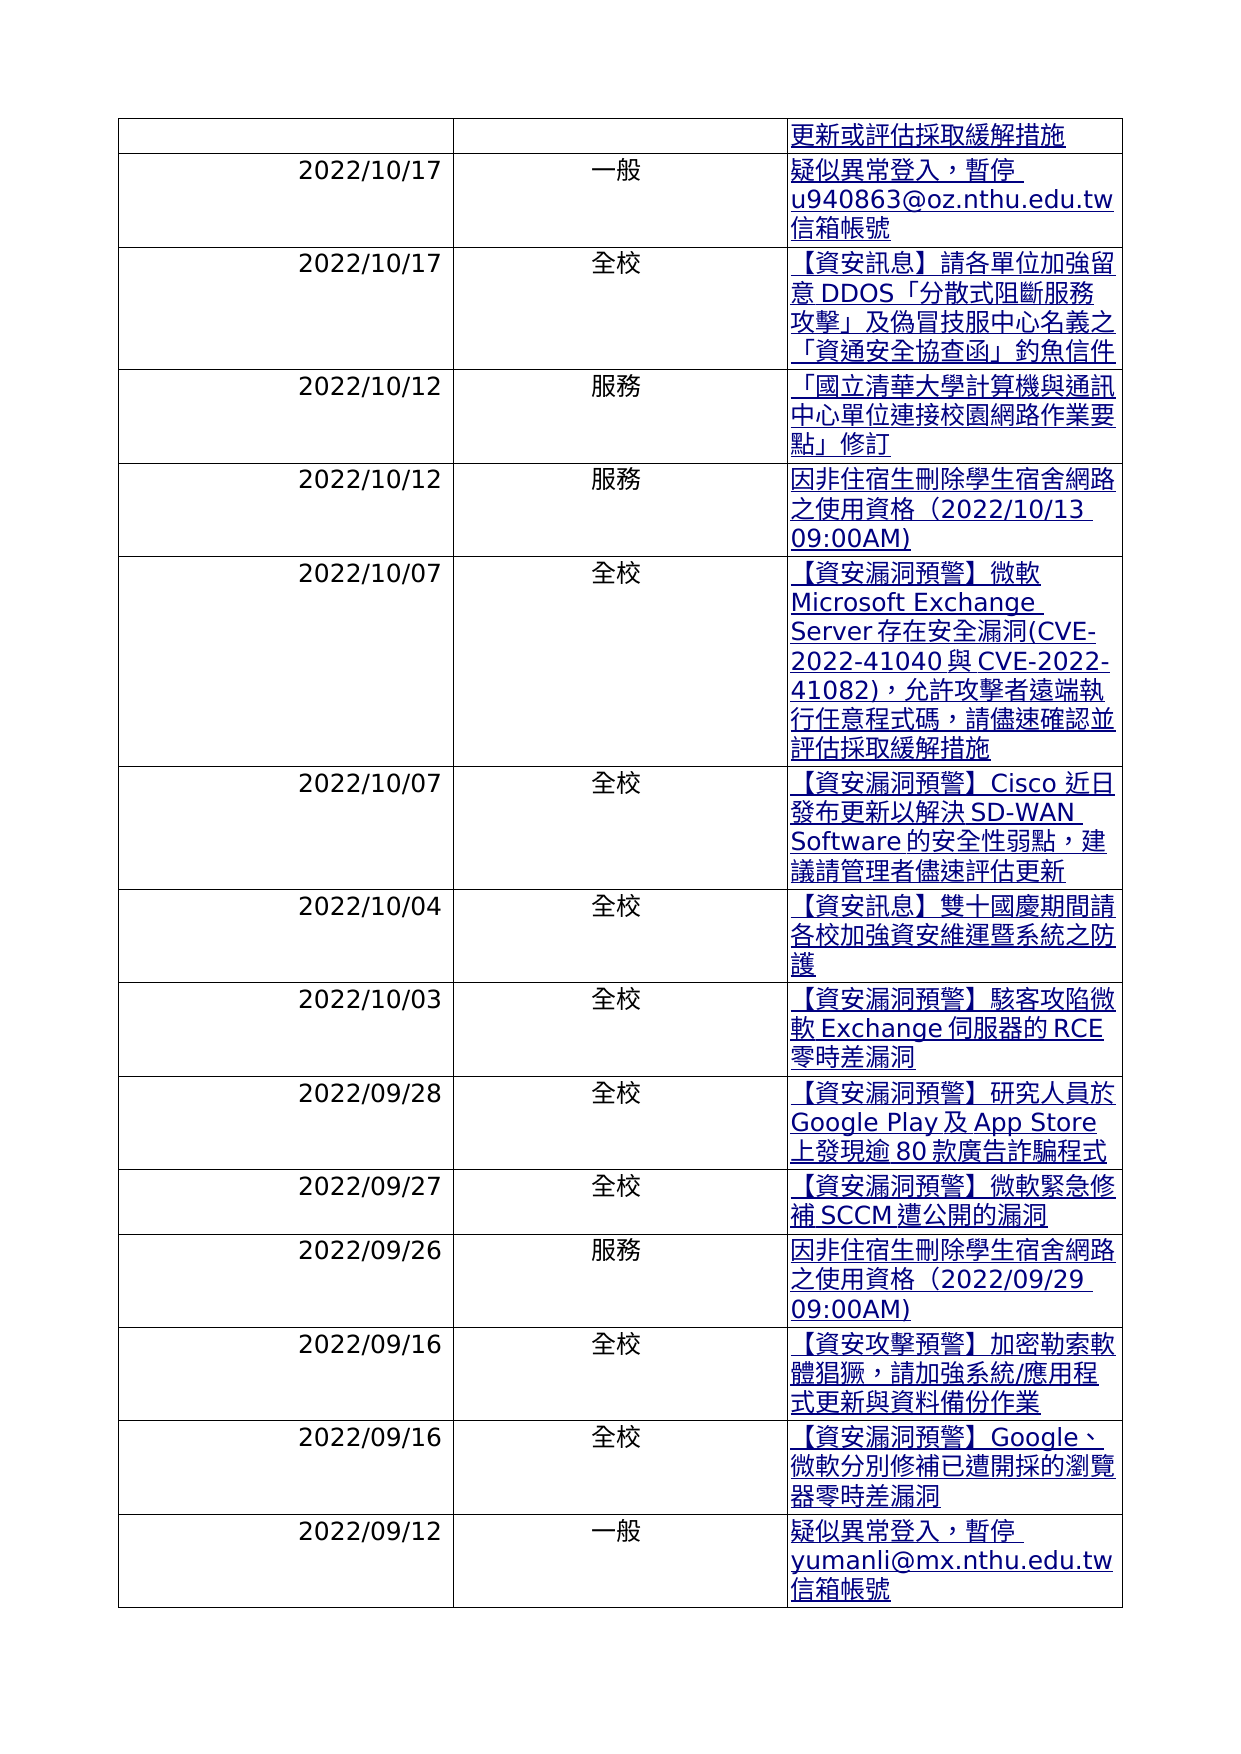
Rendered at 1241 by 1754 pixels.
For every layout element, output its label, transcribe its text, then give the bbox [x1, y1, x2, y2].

table_cell 一般 [454, 1515, 787, 1607]
table_cell 更新或評估採取緩解措施 [788, 119, 1122, 153]
table_cell 2022/10/12 [119, 370, 453, 463]
table_cell 2022/10/07 [119, 767, 453, 889]
table_cell 【資安漏洞預警】Cisco 近日發布更新以解決SD-WAN Software的安全性弱點，建議請管理者儘速評估更新 [788, 767, 1122, 889]
table_cell [454, 119, 787, 153]
table_cell 2022/09/28 [119, 1077, 453, 1169]
table_cell 全校 [454, 767, 787, 889]
table_cell 2022/09/12 [119, 1515, 453, 1607]
table_cell 全校 [454, 1328, 787, 1420]
table_cell 全校 [454, 557, 787, 766]
table_cell 2022/09/16 [119, 1328, 453, 1420]
table_cell 因非住宿生刪除學生宿舍網路之使用資格（2022/10/13 09:00AM) [788, 464, 1122, 556]
table_cell 疑似異常登入，暫停 u940863@oz.nthu.edu.tw 信箱帳號 [788, 154, 1122, 247]
table_cell 【資安訊息】請各單位加強留意DDOS「分散式阻斷服務攻擊」及偽冒技服中心名義之「資通安全協查函」釣魚信件 [788, 248, 1122, 369]
table_cell 【資安漏洞預警】微軟Microsoft Exchange Server存在安全漏洞(CVE-2022-41040與CVE-2022-41082)，允許攻擊者遠端執行任意程式碼，請儘速確認並評估採取緩解措施 [788, 557, 1122, 766]
table_cell 疑似異常登入，暫停 yumanli@mx.nthu.edu.tw 信箱帳號 [788, 1515, 1122, 1607]
table_cell 全校 [454, 1077, 787, 1169]
table_cell 2022/10/17 [119, 154, 453, 247]
table_cell 2022/10/07 [119, 557, 453, 766]
table_cell 一般 [454, 154, 787, 247]
table_cell 2022/10/12 [119, 464, 453, 556]
table_cell 2022/09/27 [119, 1170, 453, 1233]
table_cell 2022/09/26 [119, 1235, 453, 1327]
table_cell 【資安漏洞預警】Google、微軟分別修補已遭開採的瀏覽器零時差漏洞 [788, 1421, 1122, 1514]
table_cell 服務 [454, 370, 787, 463]
table_cell [119, 119, 453, 153]
table_cell 全校 [454, 248, 787, 369]
table_cell 【資安訊息】雙十國慶期間請各校加強資安維運暨系統之防護 [788, 890, 1122, 982]
table_cell 2022/10/03 [119, 983, 453, 1076]
table_cell 服務 [454, 1235, 787, 1327]
table_cell 2022/09/16 [119, 1421, 453, 1514]
table_cell 全校 [454, 1421, 787, 1514]
table_cell 「國立清華大學計算機與通訊中心單位連接校園網路作業要點」修訂 [788, 370, 1122, 463]
table_cell 服務 [454, 464, 787, 556]
table_cell 【資安漏洞預警】駭客攻陷微軟Exchange伺服器的RCE零時差漏洞 [788, 983, 1122, 1076]
table_cell 【資安漏洞預警】微軟緊急修補SCCM遭公開的漏洞 [788, 1170, 1122, 1233]
table_cell 全校 [454, 890, 787, 982]
table_cell 全校 [454, 1170, 787, 1233]
table_cell 全校 [454, 983, 787, 1076]
table_cell 【資安攻擊預警】加密勒索軟體猖獗，請加強系統/應用程式更新與資料備份作業 [788, 1328, 1122, 1420]
table_cell 因非住宿生刪除學生宿舍網路之使用資格（2022/09/29 09:00AM) [788, 1235, 1122, 1327]
table_cell 2022/10/04 [119, 890, 453, 982]
table_cell 2022/10/17 [119, 248, 453, 369]
table_cell 【資安漏洞預警】研究人員於Google Play及App Store上發現逾80款廣告詐騙程式 [788, 1077, 1122, 1169]
